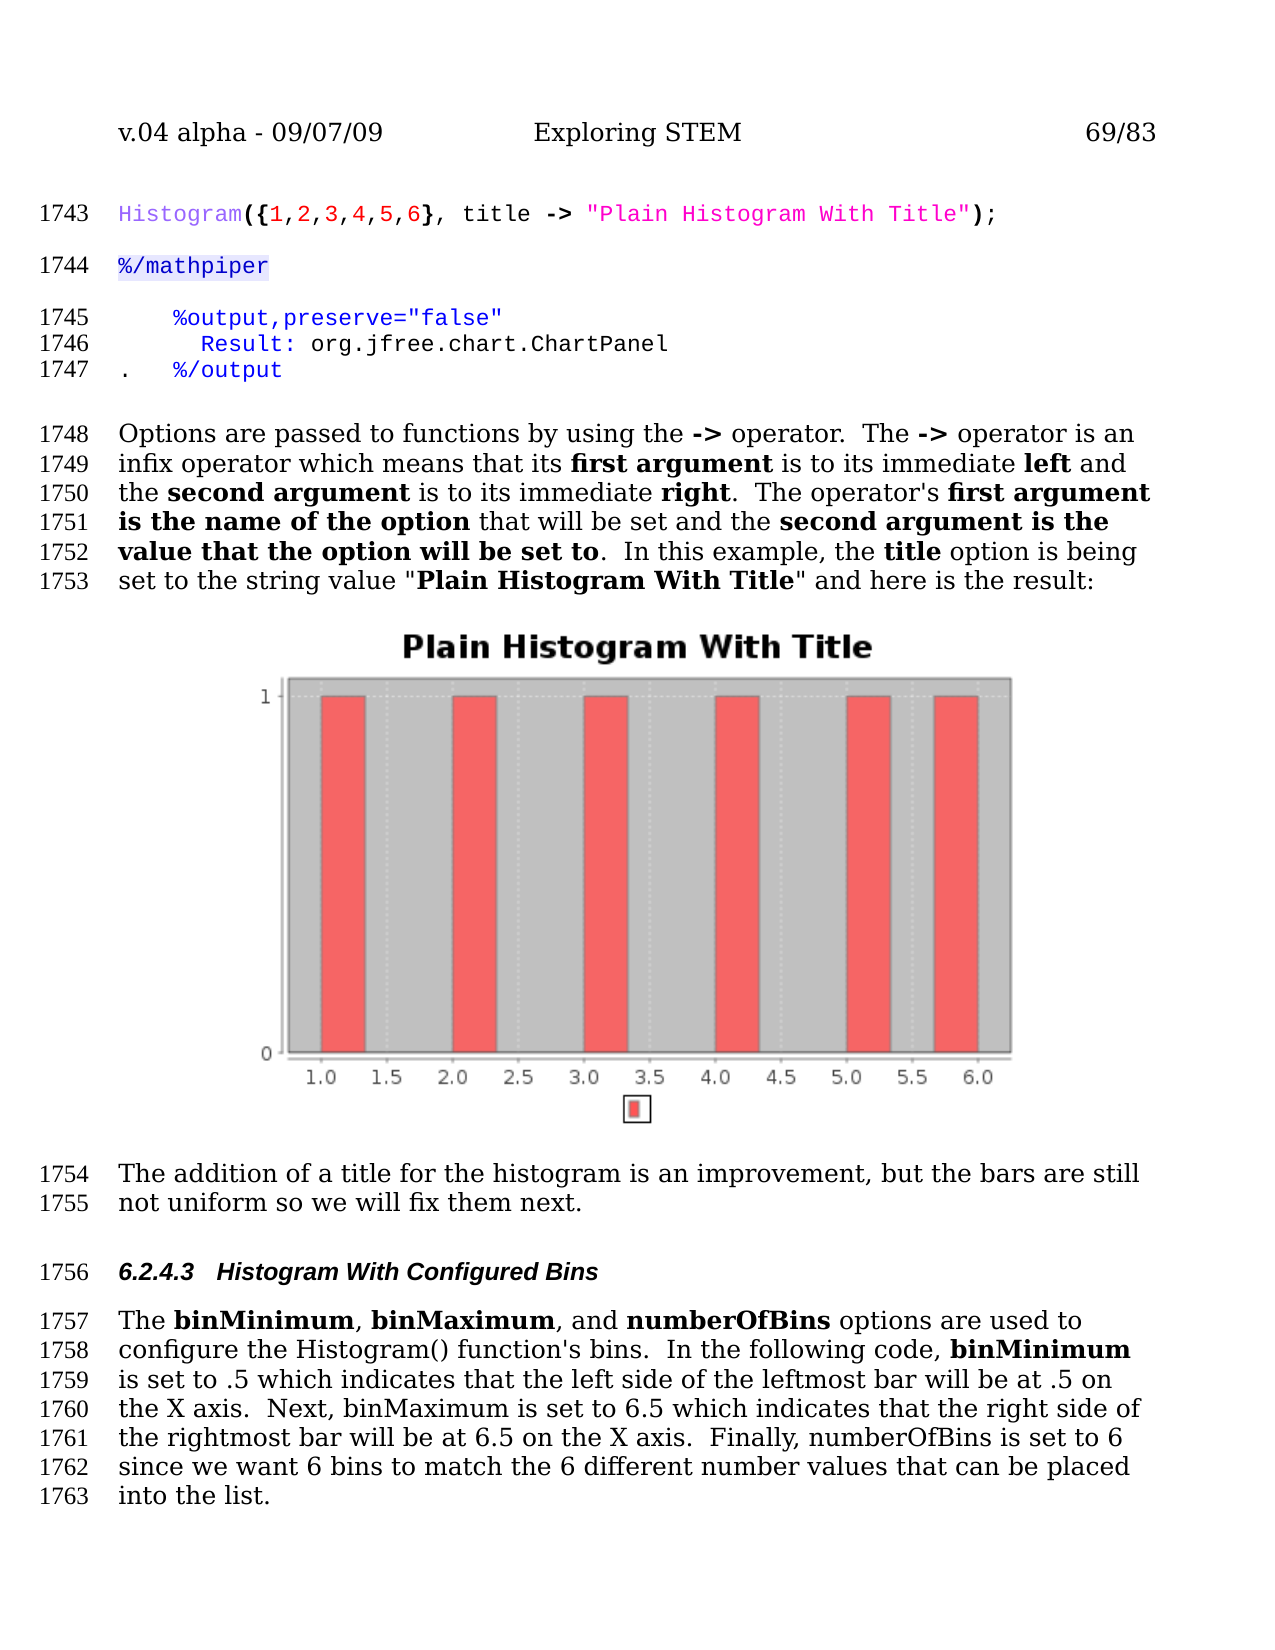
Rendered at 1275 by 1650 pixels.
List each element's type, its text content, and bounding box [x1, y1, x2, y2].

picture [245, 627, 1030, 1125]
text Options are passed to functions by using the -> operator. The -> operator is an infix operator which means that its first argument is to its immediate left and the second argument is to its immediate right. The operator's first argument is the name of the option that will be set and the second argument is the value that the option will be set to. In this example, the title option is being set to the string value "Plain Histogram With Title" and here is the result: [118, 419, 1157, 595]
subtitle Histogram With Configured Bins [118, 1257, 1157, 1285]
text The binMinimum, binMaximum, and numberOfBins options are used to configure the Histogram() function's bins. In the following code, binMinimum is set to .5 which indicates that the left side of the leftmost bar will be at .5 on the X axis. Next, binMaximum is set to 6.5 which indicates that the right side of the rightmost bar will be at 6.5 on the X axis. Finally, numberOfBins is set to 6 since we want 6 bins to match the 6 different number values that can be placed into the list. [118, 1306, 1157, 1511]
text The addition of a title for the histogram is an improvement, but the bars are still not uniform so we will fix them next. [118, 1159, 1157, 1217]
text . %/output [118, 358, 1157, 384]
text Histogram({1,2,3,4,5,6}, title -> "Plain Histogram With Title"); [118, 203, 1157, 229]
text %/mathpiper [118, 254, 1157, 281]
text Result: org.jfree.chart.ChartPanel [118, 332, 1157, 358]
text %output,preserve="false" [118, 306, 1157, 332]
